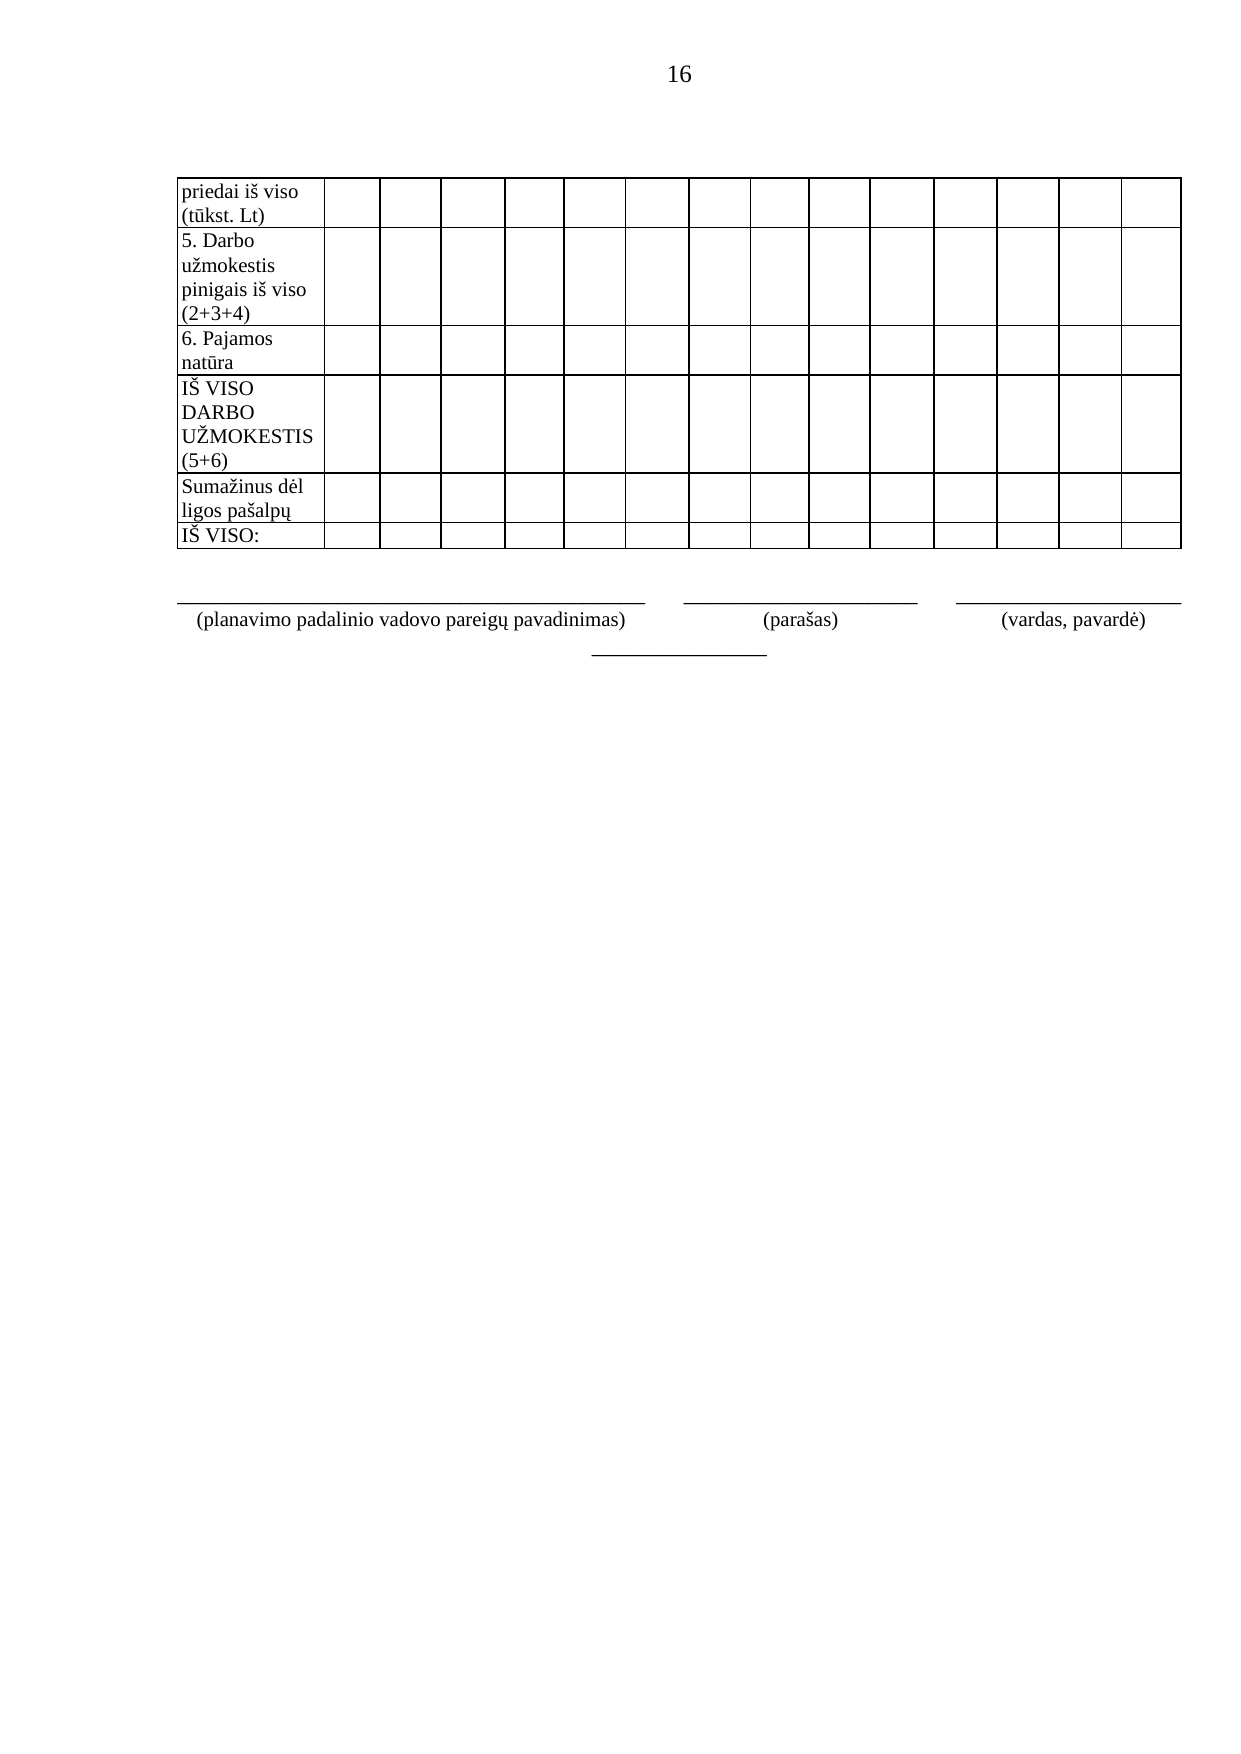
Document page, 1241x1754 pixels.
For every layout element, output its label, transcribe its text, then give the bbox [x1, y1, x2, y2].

table_cell [565, 326, 625, 374]
table_cell [1060, 179, 1121, 227]
table_cell [690, 376, 750, 472]
table_cell [1060, 228, 1121, 325]
table_cell [998, 376, 1058, 472]
table_cell [1122, 376, 1180, 472]
table_cell [506, 326, 563, 374]
table_cell [325, 326, 379, 374]
table_cell [871, 326, 933, 374]
table_cell [325, 523, 329, 547]
table_cell [690, 179, 750, 227]
table_cell [442, 326, 504, 374]
text ______________ [177, 631, 1181, 659]
table_cell [690, 474, 750, 522]
table_cell [751, 523, 755, 547]
table_cell [626, 228, 688, 325]
table_cell [325, 376, 379, 472]
table_cell [381, 474, 440, 522]
table_cell [506, 376, 563, 472]
table_cell [935, 376, 996, 472]
table_cell [1122, 523, 1126, 547]
table_cell [935, 179, 996, 227]
table_cell [442, 474, 504, 522]
table_cell [565, 228, 625, 325]
table_cell [1060, 376, 1121, 472]
table_cell [1122, 179, 1180, 227]
table_cell [442, 376, 504, 472]
table_cell [871, 376, 933, 472]
table_cell [1060, 474, 1121, 522]
table_cell [810, 228, 869, 325]
table_cell [1117, 523, 1121, 547]
table_cell [998, 474, 1058, 522]
table_cell [871, 474, 933, 522]
table_cell [1122, 228, 1180, 325]
table_cell [565, 376, 625, 472]
table_cell [871, 179, 933, 227]
table_cell [1060, 326, 1121, 374]
table_cell [746, 523, 750, 547]
table_cell [1122, 326, 1180, 374]
table_cell [565, 474, 625, 522]
table_cell [751, 376, 808, 472]
table_cell [621, 523, 625, 547]
table_cell [325, 179, 379, 227]
table_cell [810, 376, 869, 472]
table_cell [935, 228, 996, 325]
table_cell [804, 523, 808, 547]
table_cell [935, 474, 996, 522]
table_cell [442, 228, 504, 325]
table_cell [559, 523, 563, 547]
table_cell [325, 474, 379, 522]
table_cell [998, 228, 1058, 325]
table_cell [626, 326, 688, 374]
table_cell [626, 376, 688, 472]
table_cell [506, 228, 563, 325]
table_cell [506, 179, 563, 227]
table_cell [690, 326, 750, 374]
table_cell [381, 376, 440, 472]
table_cell [935, 326, 996, 374]
table_cell [998, 179, 1058, 227]
table_cell [325, 228, 379, 325]
table_cell [1122, 474, 1180, 522]
table_cell [810, 326, 869, 374]
table_cell [565, 179, 625, 227]
table_cell [751, 474, 808, 522]
table_cell [626, 179, 688, 227]
table_cell [998, 326, 1058, 374]
table_cell [690, 228, 750, 325]
table_cell [626, 474, 688, 522]
table_cell [810, 474, 869, 522]
table_cell [381, 179, 440, 227]
table_cell [381, 228, 440, 325]
table_cell [751, 179, 808, 227]
table_cell [751, 326, 808, 374]
table_cell [442, 179, 504, 227]
table_cell [751, 228, 808, 325]
table_cell [810, 179, 869, 227]
table_cell [871, 228, 933, 325]
text (planavimo padalinio vadovo pareigų pavadinimas) (parašas) (vardas, pavardė) [177, 607, 1181, 631]
table_cell [506, 474, 563, 522]
table_cell [381, 326, 440, 374]
